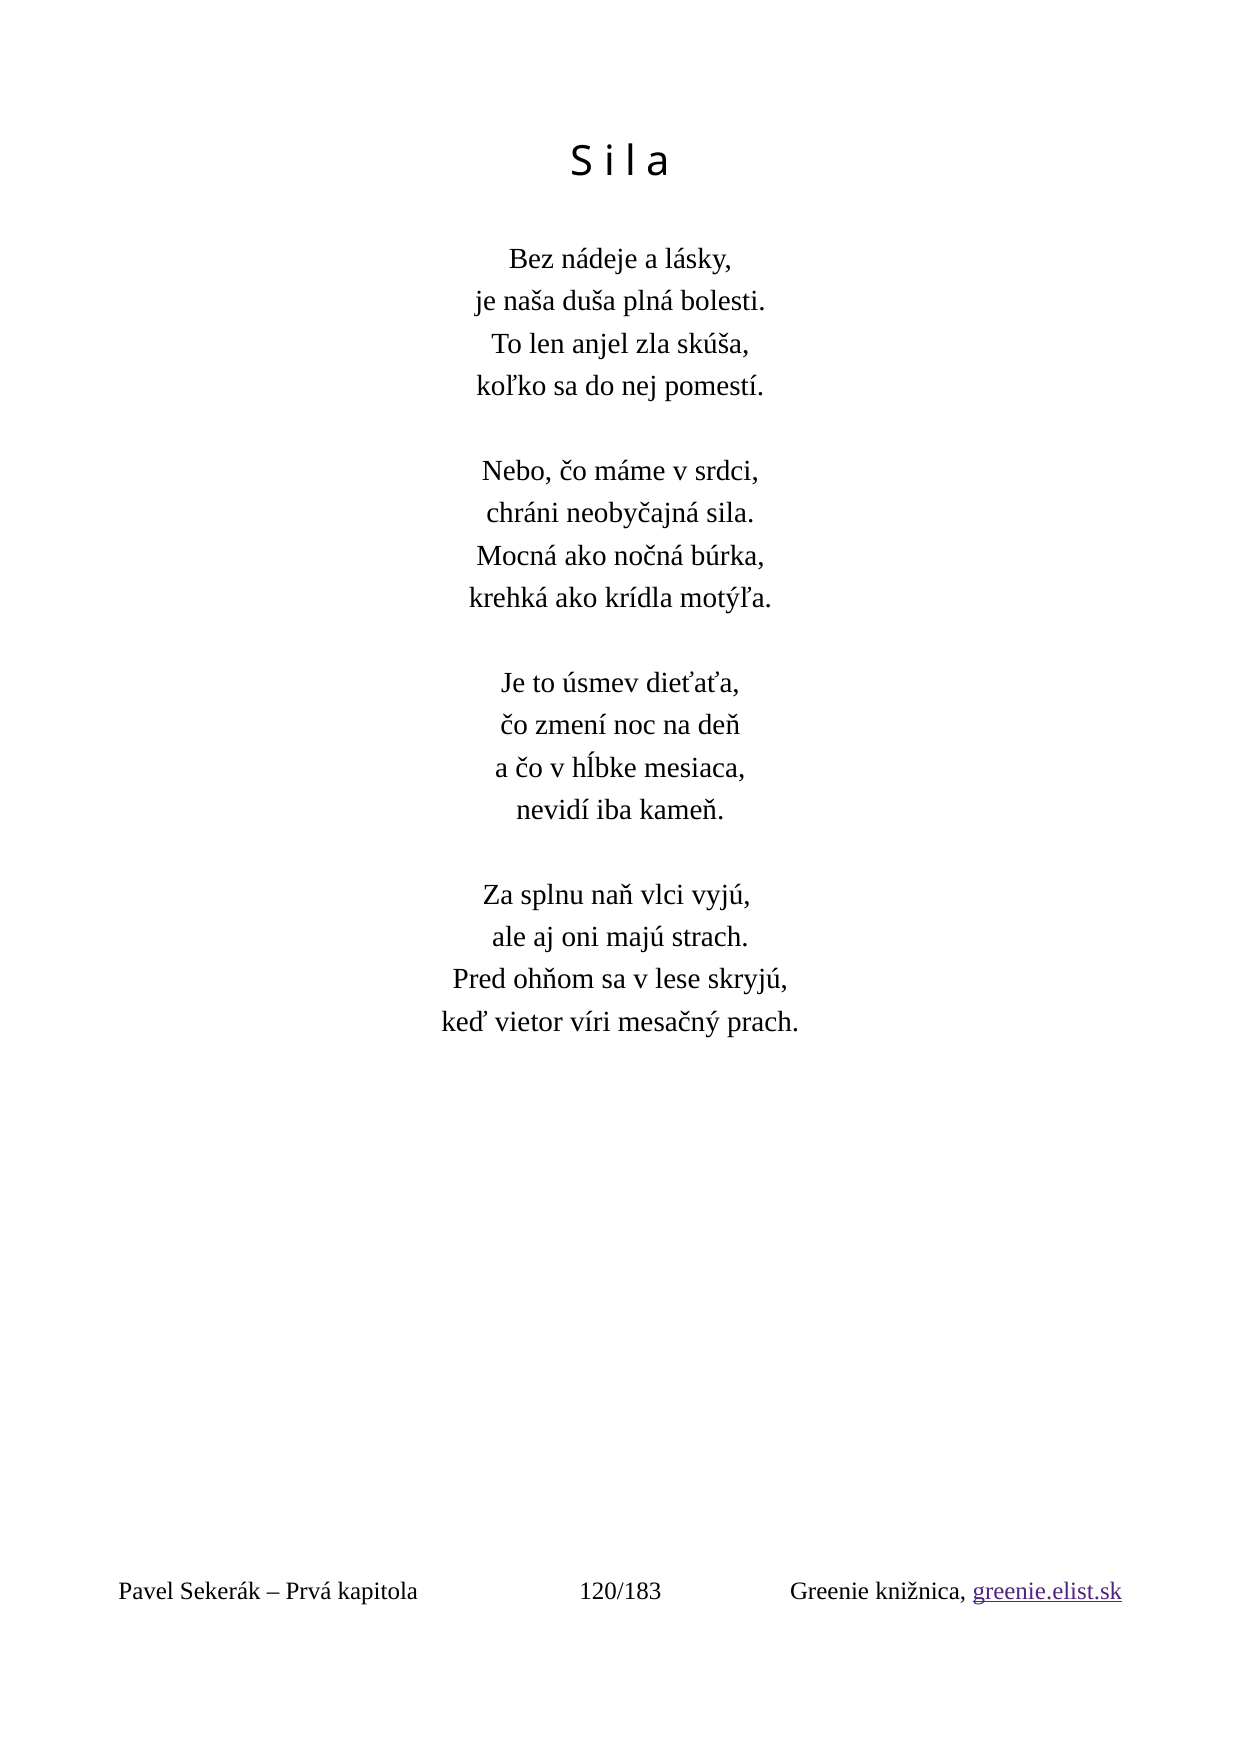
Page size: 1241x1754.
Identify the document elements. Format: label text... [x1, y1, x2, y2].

text Je to úsmev dieťaťa, [106, 665, 1134, 698]
text krehká ako krídla motýľa. [106, 580, 1134, 614]
text Bez nádeje a lásky, [106, 241, 1134, 274]
text chráni neobyčajná sila. [106, 495, 1134, 529]
text Za splnu naň vlci vyjú, [106, 877, 1134, 910]
text nevidí iba kameň. [106, 792, 1134, 826]
text To len anjel zla skúša, [106, 326, 1134, 359]
text koľko sa do nej pomestí. [106, 368, 1134, 402]
text keď vietor víri mesačný prach. [106, 1004, 1134, 1038]
text čo zmení noc na deň [106, 707, 1134, 741]
text je naša duša plná bolesti. [106, 283, 1134, 317]
text Mocná ako nočná búrka, [106, 538, 1134, 571]
text ale aj oni majú strach. [106, 919, 1134, 953]
text Nebo, čo máme v srdci, [106, 453, 1134, 486]
text Pred ohňom sa v lese skryjú, [106, 962, 1134, 995]
text a čo v hĺbke mesiaca, [106, 750, 1134, 783]
subtitle Sila [106, 131, 1134, 188]
